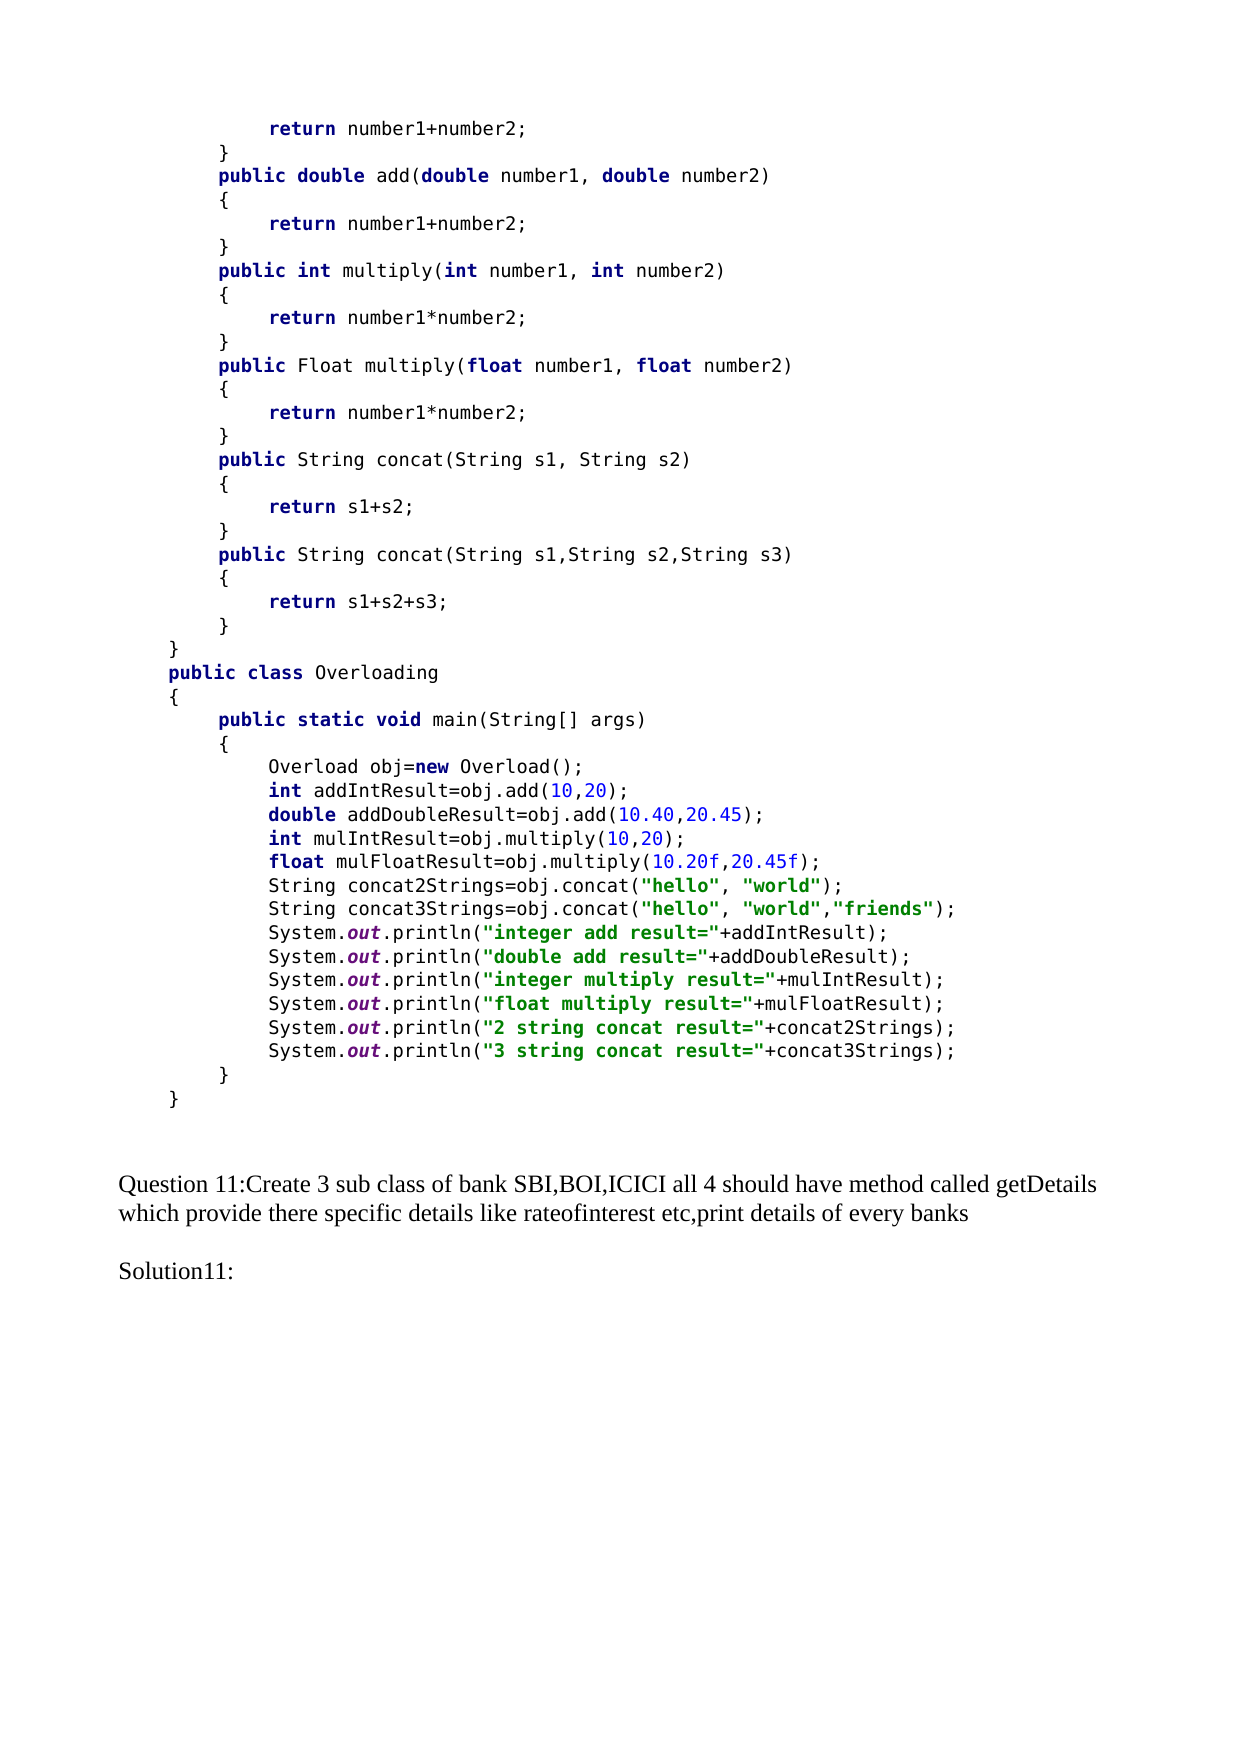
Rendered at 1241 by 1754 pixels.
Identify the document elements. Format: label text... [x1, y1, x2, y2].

text } [118, 615, 1122, 638]
text System.out.println("integer add result="+addIntResult); [118, 922, 1122, 946]
text { [118, 284, 1122, 307]
text Question 11:Create 3 sub class of bank SBI,BOI,ICICI all 4 should have method called getDetails which provide there specific details like rateofinterest etc,print details of every banks [118, 1169, 1122, 1227]
text { [118, 189, 1122, 213]
text return number1+number2; [118, 213, 1122, 236]
text public double add(double number1, double number2) [118, 165, 1122, 189]
text System.out.println("double add result="+addDoubleResult); [118, 946, 1122, 969]
text } [118, 638, 1122, 662]
text Overload obj=new Overload(); [118, 757, 1122, 780]
text } [118, 142, 1122, 165]
text return s1+s2; [118, 496, 1122, 520]
text String concat2Strings=obj.concat("hello", "world"); [118, 875, 1122, 898]
text double addDoubleResult=obj.add(10.40,20.45); [118, 804, 1122, 827]
text int mulIntResult=obj.multiply(10,20); [118, 827, 1122, 851]
text float mulFloatResult=obj.multiply(10.20f,20.45f); [118, 851, 1122, 875]
text int addIntResult=obj.add(10,20); [118, 780, 1122, 804]
text System.out.println("2 string concat result="+concat2Strings); [118, 1017, 1122, 1040]
text System.out.println("float multiply result="+mulFloatResult); [118, 993, 1122, 1017]
text public class Overloading [118, 662, 1122, 686]
text { [118, 378, 1122, 402]
text return number1*number2; [118, 307, 1122, 331]
text return number1+number2; [118, 118, 1122, 142]
text Solution11: [118, 1256, 1122, 1284]
text } [118, 331, 1122, 354]
text { [118, 733, 1122, 757]
text } [118, 236, 1122, 260]
text { [118, 473, 1122, 496]
text System.out.println("integer multiply result="+mulIntResult); [118, 969, 1122, 993]
text System.out.println("3 string concat result="+concat3Strings); [118, 1040, 1122, 1064]
text return s1+s2+s3; [118, 591, 1122, 615]
text public static void main(String[] args) [118, 709, 1122, 733]
text { [118, 567, 1122, 591]
text public String concat(String s1, String s2) [118, 449, 1122, 473]
text String concat3Strings=obj.concat("hello", "world","friends"); [118, 898, 1122, 922]
text } [118, 426, 1122, 449]
text } [118, 1088, 1122, 1111]
text } [118, 1064, 1122, 1088]
text } [118, 520, 1122, 544]
text public String concat(String s1,String s2,String s3) [118, 544, 1122, 567]
text public int multiply(int number1, int number2) [118, 260, 1122, 284]
text public Float multiply(float number1, float number2) [118, 354, 1122, 378]
text return number1*number2; [118, 402, 1122, 426]
text { [118, 686, 1122, 709]
